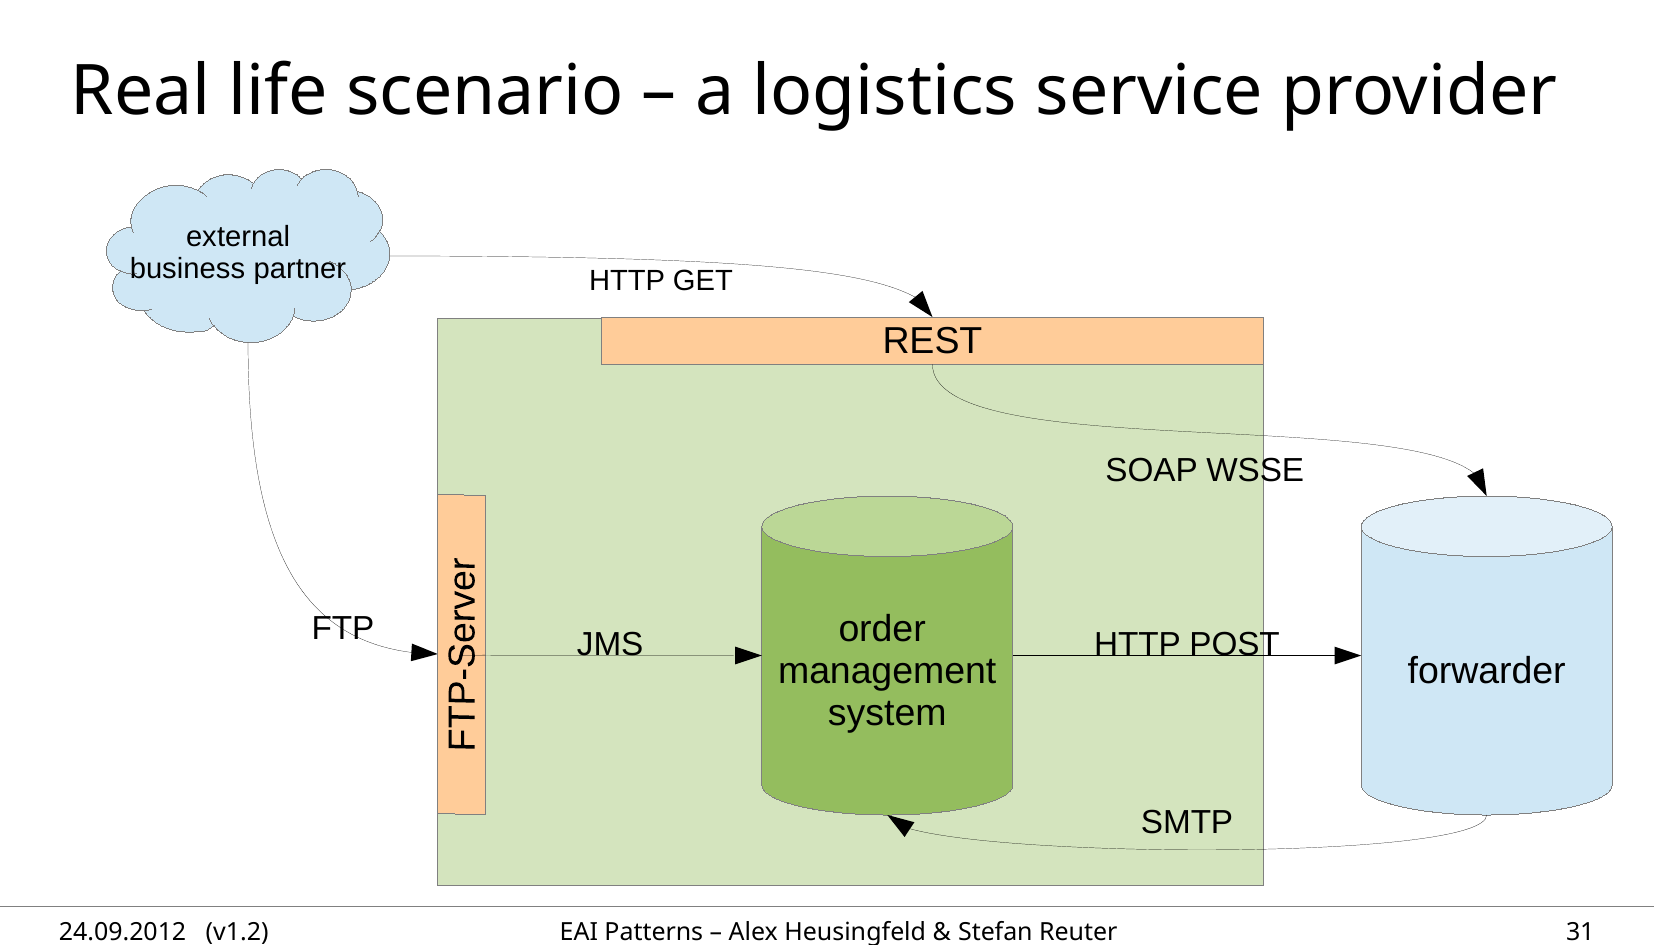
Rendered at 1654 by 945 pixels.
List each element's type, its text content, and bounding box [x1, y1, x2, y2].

text_box forwarder [1361, 528, 1613, 816]
text_box [1195, 635, 1206, 644]
text_box [892, 656, 1264, 849]
text_box REST [601, 317, 1264, 365]
text_box [1164, 635, 1175, 644]
text_box [1100, 644, 1112, 655]
text_box order management system [761, 528, 1013, 816]
text_box external business partner [106, 169, 390, 343]
text_box [608, 638, 615, 655]
text_box [598, 635, 606, 655]
text_box FTP-Server [437, 494, 486, 815]
text_box [1216, 634, 1232, 653]
text_box [933, 365, 1264, 435]
text_box [437, 318, 1264, 886]
title Real life scenario – a logistics service provider [70, 17, 1583, 158]
